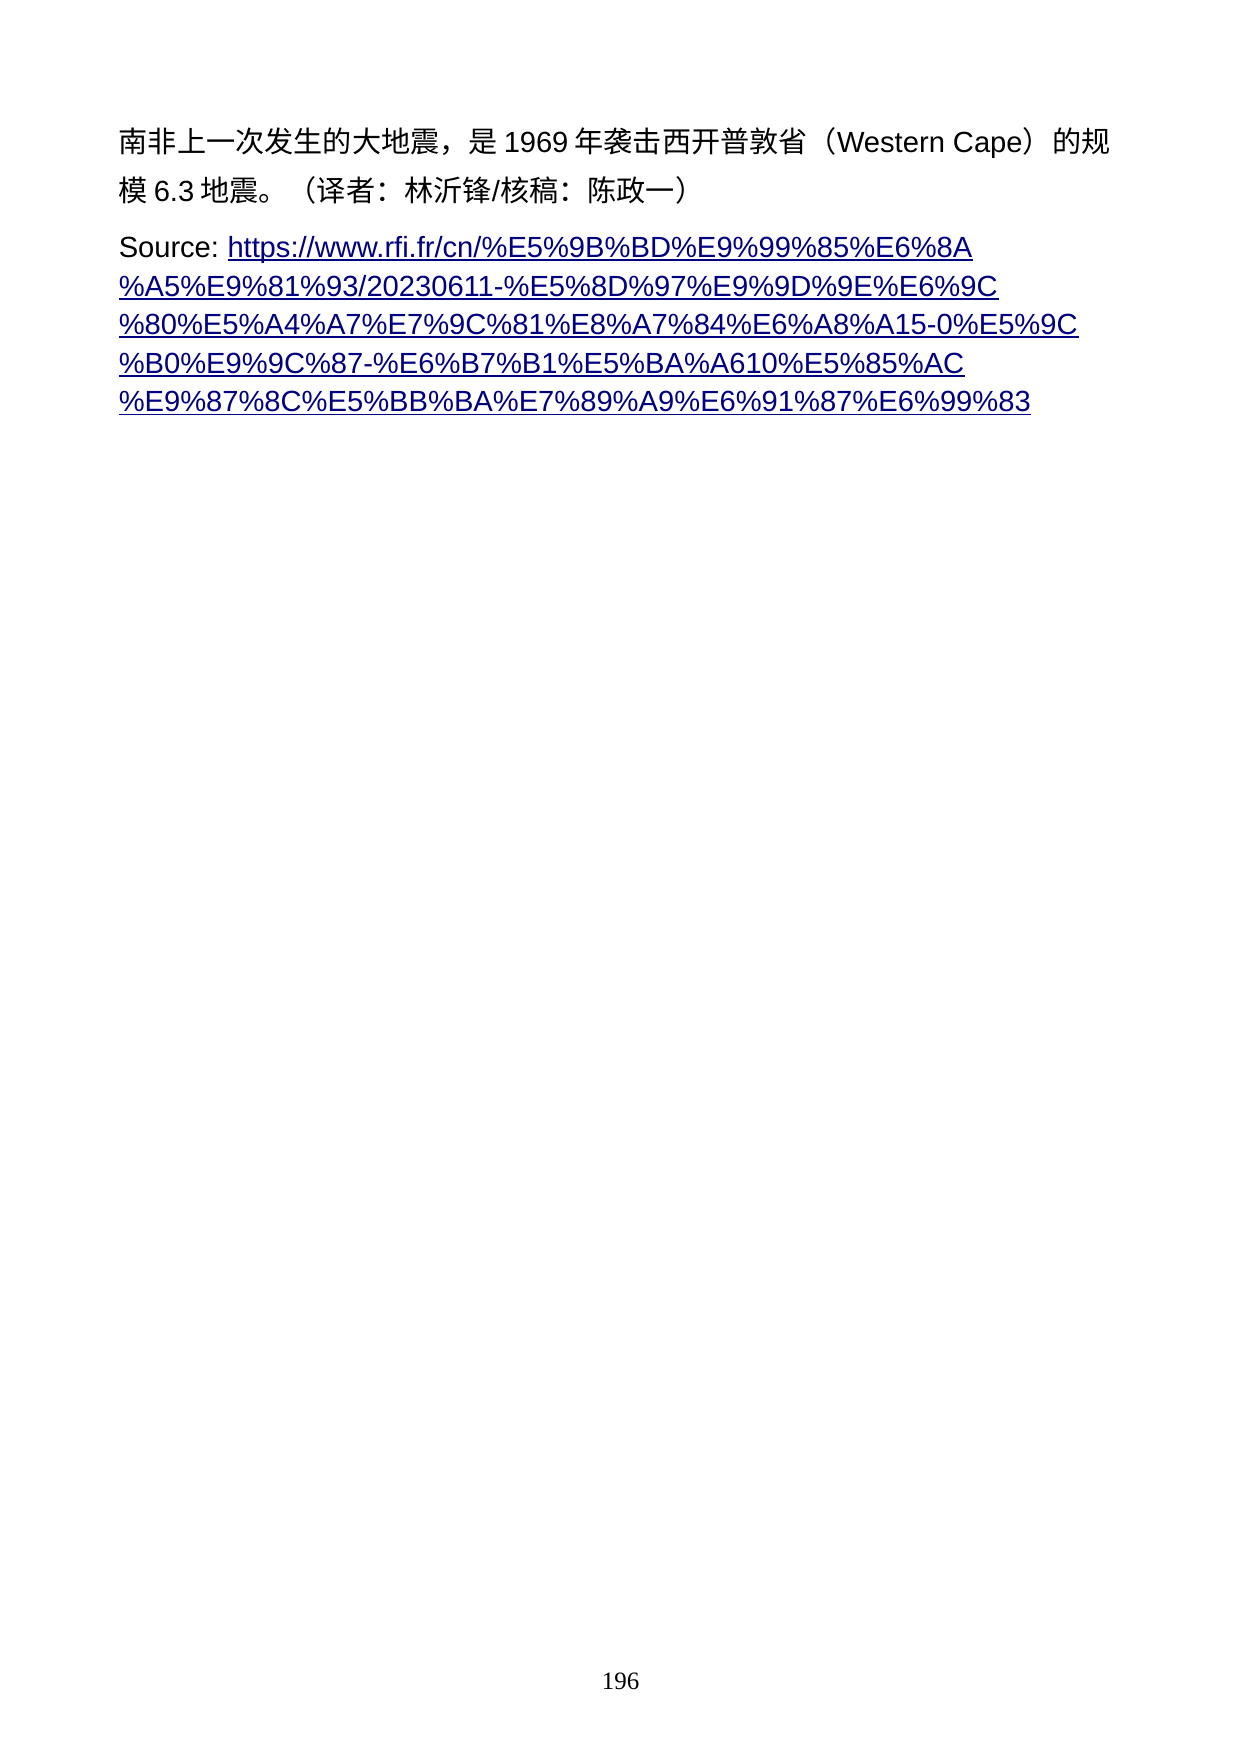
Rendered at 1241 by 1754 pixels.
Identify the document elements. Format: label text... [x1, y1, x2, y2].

text 南非上一次发生的大地震，是1969年袭击西开普敦省（Western Cape）的规模6.3地震。（译者：林沂锋/核稿：陈政一） [118, 118, 1122, 209]
text Source: https://www.rfi.fr/cn/%E5%9B%BD%E9%99%85%E6%8A%A5%E9%81%93/20230611-%E5%8D%97%E9%9D%9E%E6%9C%80%E5%A4%A7%E7%9C%81%E8%A7%84%E6%A8%A15-0%E5%9C%B0%E9%9C%87-%E6%B7%B1%E5%BA%A610%E5%85%AC%E9%87%8C%E5%BB%BA%E7%89%A9%E6%91%87%E6%99%83 [118, 230, 1122, 418]
